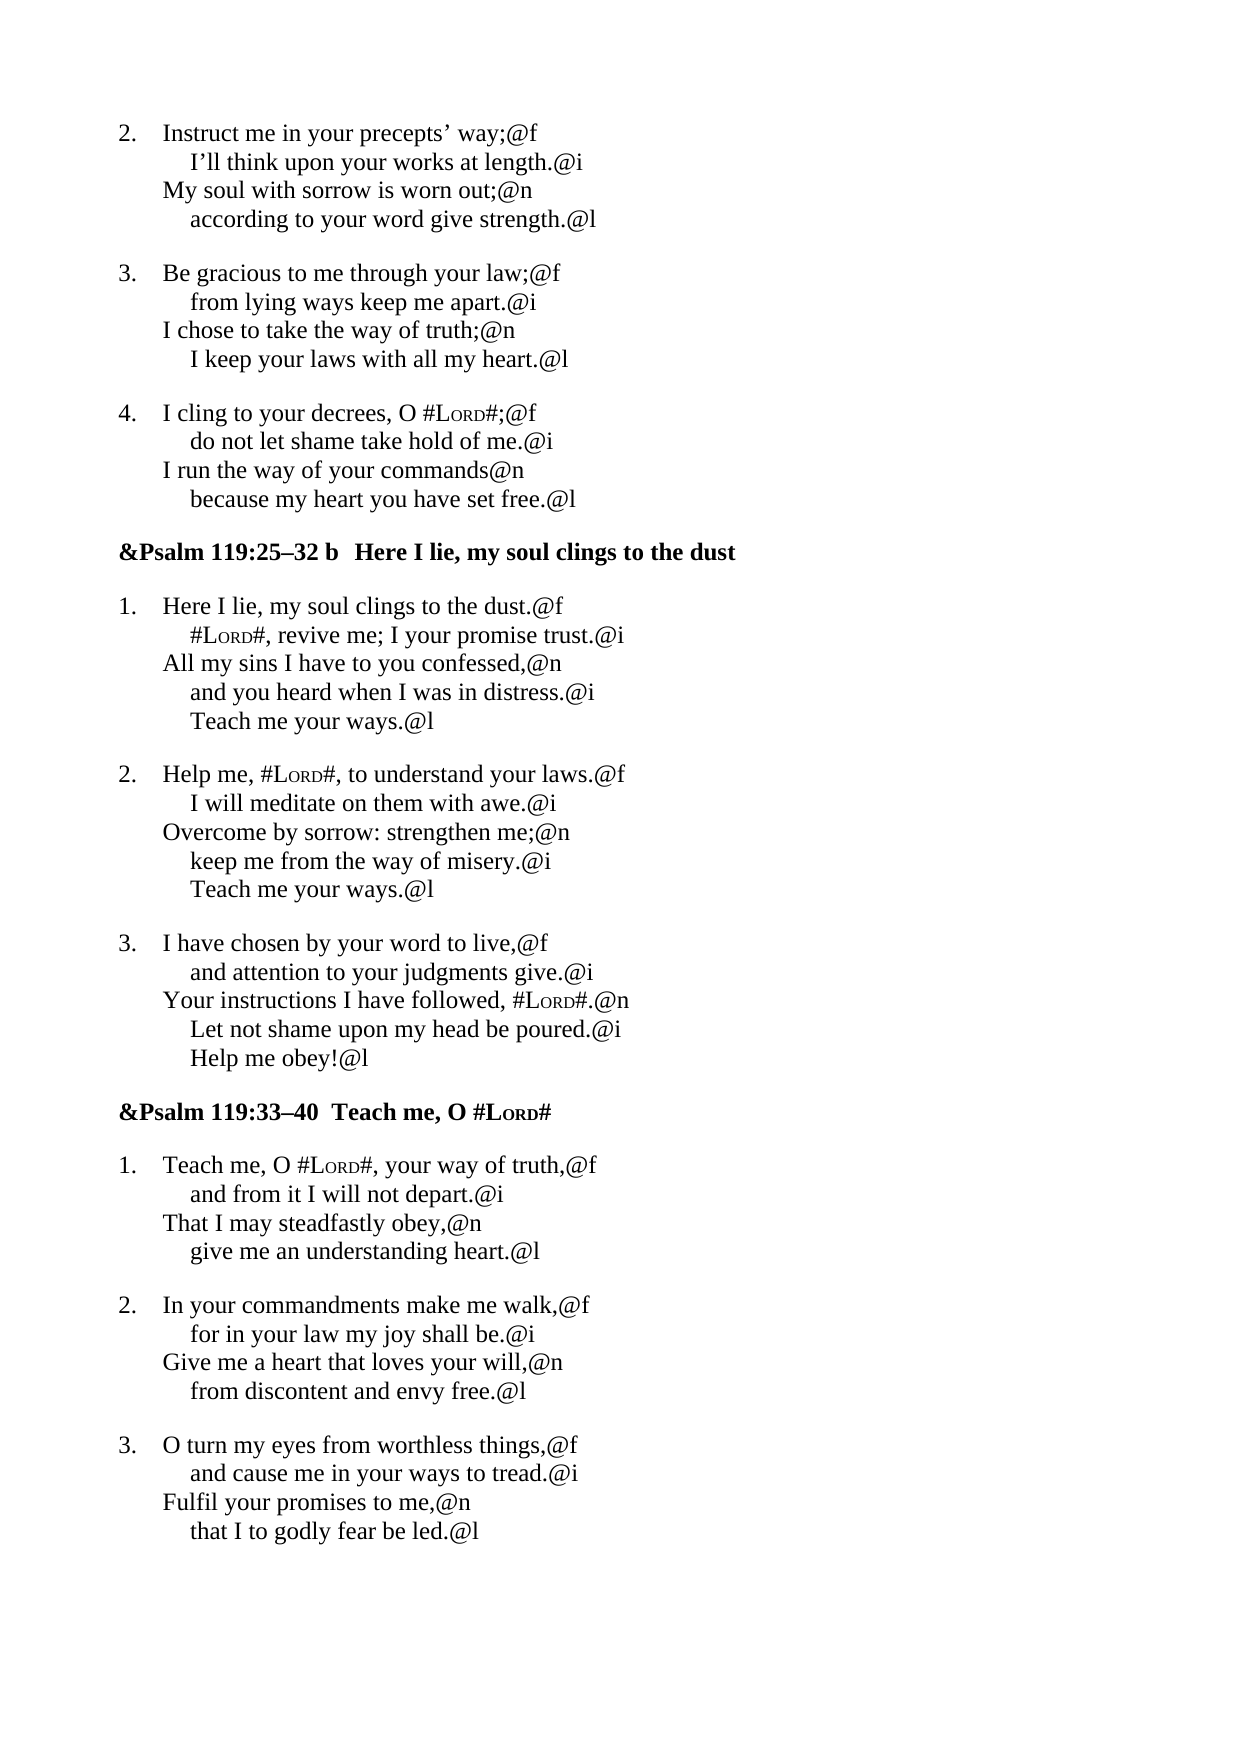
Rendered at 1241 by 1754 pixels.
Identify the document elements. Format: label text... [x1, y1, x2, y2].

text I chose to take the way of truth;@n [162, 315, 1122, 344]
text and from it I will not depart.@i [171, 1179, 1122, 1208]
text 2. Instruct me in your precepts’ way;@f [118, 118, 1122, 147]
text 4. I cling to your decrees, O #Lord#;@f [118, 398, 1122, 426]
text I’ll think upon your works at length.@i [171, 147, 1122, 176]
text I keep your laws with all my heart.@l [171, 344, 1122, 373]
text Teach me your ways.@l [171, 706, 1122, 735]
text Overcome by sorrow: strengthen me;@n [162, 817, 1122, 846]
text 2. In your commandments make me walk,@f [118, 1290, 1122, 1319]
text Give me a heart that loves your will,@n [162, 1347, 1122, 1376]
text and attention to your judgments give.@i [171, 957, 1122, 986]
text that I to godly fear be led.@l [171, 1516, 1122, 1545]
text keep me from the way of misery.@i [171, 846, 1122, 874]
text 1. Here I lie, my soul clings to the dust.@f [118, 591, 1122, 620]
text from lying ways keep me apart.@i [171, 287, 1122, 315]
text give me an understanding heart.@l [171, 1236, 1122, 1265]
text 3. O turn my eyes from worthless things,@f [118, 1430, 1122, 1458]
text from discontent and envy free.@l [171, 1376, 1122, 1405]
text All my sins I have to you confessed,@n [162, 648, 1122, 677]
text I will meditate on them with awe.@i [171, 788, 1122, 817]
text 2. Help me, #Lord#, to understand your laws.@f [118, 759, 1122, 788]
text Help me obey!@l [171, 1043, 1122, 1072]
text 1. Teach me, O #Lord#, your way of truth,@f [118, 1150, 1122, 1179]
text Let not shame upon my head be poured.@i [171, 1014, 1122, 1043]
text 3. I have chosen by your word to live,@f [118, 928, 1122, 957]
text Your instructions I have followed, #Lord#.@n [162, 986, 1122, 1014]
text because my heart you have set free.@l [171, 484, 1122, 513]
text for in your law my joy shall be.@i [171, 1319, 1122, 1347]
text 3. Be gracious to me through your law;@f [118, 258, 1122, 287]
text Teach me your ways.@l [171, 874, 1122, 903]
text I run the way of your commands@n [162, 455, 1122, 484]
text and you heard when I was in distress.@i [171, 677, 1122, 706]
text My soul with sorrow is worn out;@n [162, 176, 1122, 204]
text Fulfil your promises to me,@n [162, 1487, 1122, 1516]
text according to your word give strength.@l [171, 204, 1122, 233]
text That I may steadfastly obey,@n [162, 1208, 1122, 1236]
text do not let shame take hold of me.@i [171, 426, 1122, 455]
subtitle &Psalm 119:25–32 b Here I lie, my soul clings to the dust [118, 537, 1122, 566]
subtitle &Psalm 119:33–40 Teach me, O #Lord# [118, 1097, 1122, 1125]
text and cause me in your ways to tread.@i [171, 1458, 1122, 1487]
text #Lord#, revive me; I your promise trust.@i [171, 620, 1122, 648]
